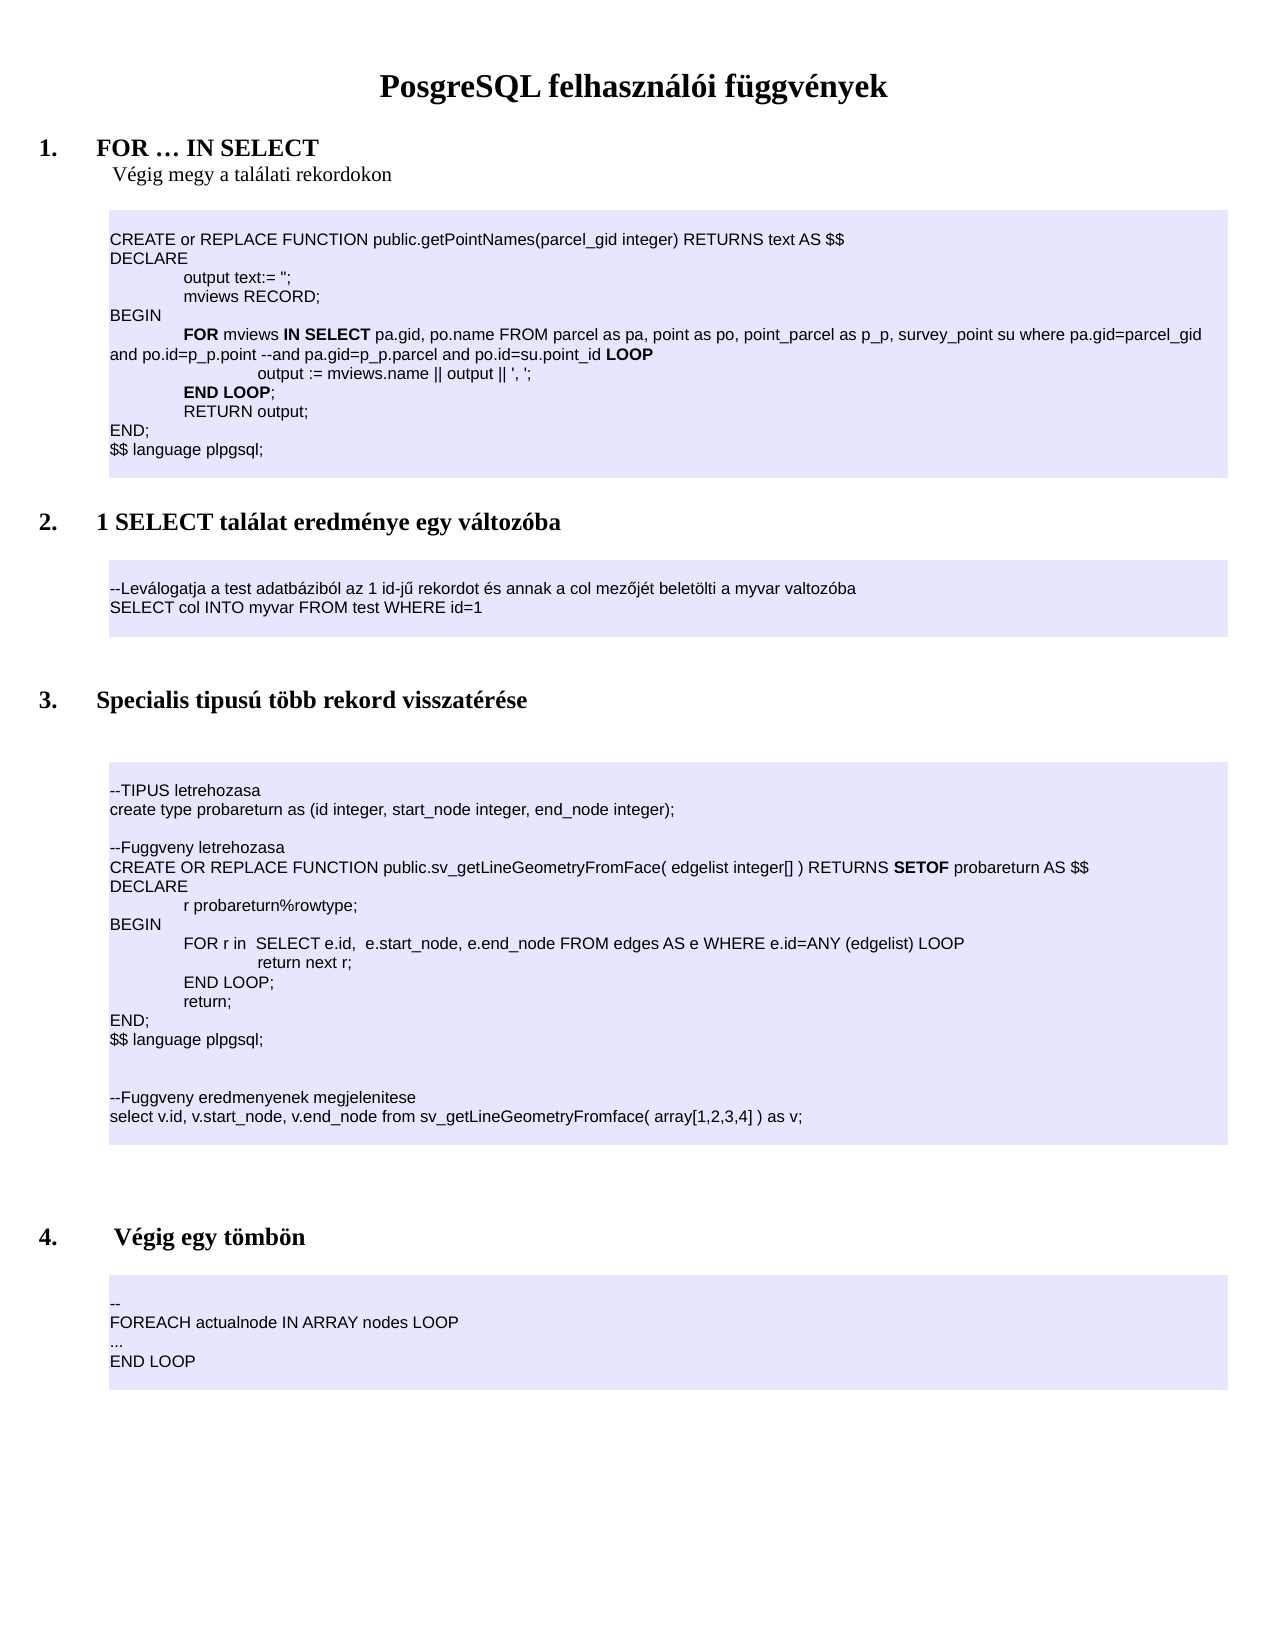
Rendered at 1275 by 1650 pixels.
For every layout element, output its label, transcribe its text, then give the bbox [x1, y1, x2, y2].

text END; [109, 421, 1228, 440]
text FOR r in SELECT e.id, e.start_node, e.end_node FROM edges AS e WHERE e.id=ANY (edgelist) LOOP [109, 934, 1228, 953]
text SELECT col INTO myvar FROM test WHERE id=1 [109, 598, 1228, 617]
text $$ language plpgsql; [109, 1030, 1228, 1049]
text 2. 1 SELECT találat eredménye egy változóba [39, 507, 1228, 536]
text select v.id, v.start_node, v.end_node from sv_getLineGeometryFromface( array[1,2,3,4] ) as v; [109, 1107, 1228, 1126]
list Végig egy tömbön [39, 1222, 1228, 1251]
text RETURN output; [109, 402, 1228, 421]
text output := mviews.name || output || ', '; [109, 363, 1228, 383]
text FOR mviews IN SELECT pa.gid, po.name FROM parcel as pa, point as po, point_parcel as p_p, survey_point su where pa.gid=parcel_gid and po.id=p_p.point --and pa.gid=p_p.parcel and po.id=su.point_id LOOP [109, 325, 1228, 363]
text BEGIN [109, 306, 1228, 325]
text $$ language plpgsql; [109, 440, 1228, 459]
text output text:= ''; [109, 268, 1228, 287]
text r probareturn%rowtype; [109, 896, 1228, 915]
text DECLARE [109, 877, 1228, 896]
text END LOOP; [109, 972, 1228, 992]
text CREATE or REPLACE FUNCTION public.getPointNames(parcel_gid integer) RETURNS text AS $$ [109, 229, 1228, 248]
text --Leválogatja a test adatbáziból az 1 id-jű rekordot és annak a col mezőjét beletölti a myvar valtozóba [109, 579, 1228, 598]
text Végig megy a találati rekordokon [96, 162, 1228, 186]
text 1. FOR … IN SELECT [39, 133, 1228, 162]
text FOREACH actualnode IN ARRAY nodes LOOP [109, 1313, 1228, 1332]
text BEGIN [109, 915, 1228, 934]
text END LOOP [109, 1351, 1228, 1371]
text mviews RECORD; [109, 287, 1228, 306]
text END LOOP; [109, 383, 1228, 402]
text 3. Specialis tipusú több rekord visszatérése [39, 685, 1228, 713]
text ... [109, 1332, 1228, 1351]
text return next r; [109, 953, 1228, 972]
text CREATE OR REPLACE FUNCTION public.sv_getLineGeometryFromFace( edgelist integer[] ) RETURNS SETOF probareturn AS $$ [109, 857, 1228, 877]
text END; [109, 1011, 1228, 1030]
text --Fuggveny eredmenyenek megjelenitese [109, 1087, 1228, 1107]
text create type probareturn as (id integer, start_node integer, end_node integer); [109, 800, 1228, 819]
text return; [109, 992, 1228, 1011]
text DECLARE [109, 248, 1228, 268]
text PosgreSQL felhasználói függvények [39, 66, 1228, 104]
text -- [109, 1294, 1228, 1313]
text --Fuggveny letrehozasa [109, 838, 1228, 857]
text --TIPUS letrehozasa [109, 781, 1228, 800]
